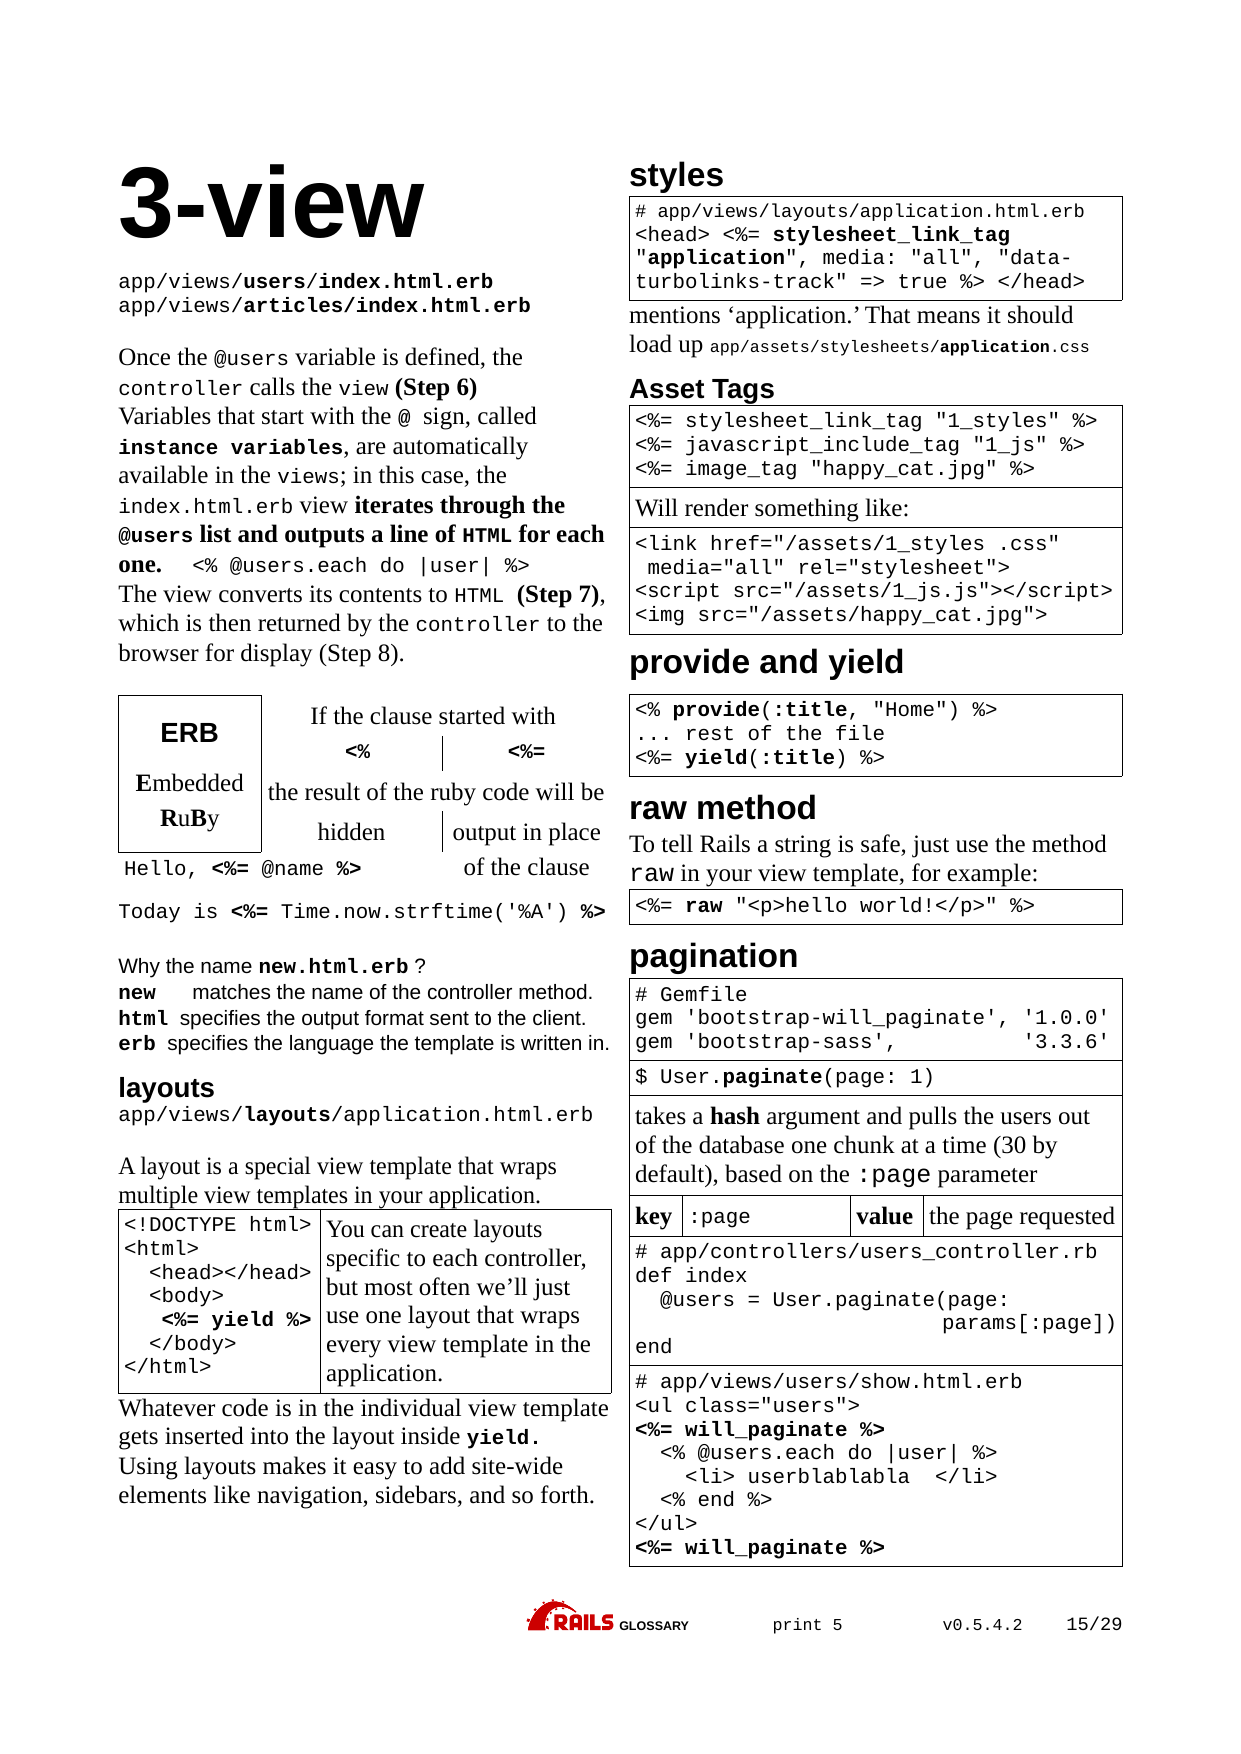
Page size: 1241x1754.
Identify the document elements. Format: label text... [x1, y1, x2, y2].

table_cell Hello, <%= @name %> [118, 852, 442, 901]
text Using layouts makes it easy to add site-wide elements like navigation, sidebars, and so forth. [118, 1451, 611, 1508]
subtitle Asset Tags [629, 373, 1122, 404]
text mentions ‘application.’ That means it should load up app/assets/stylesheets/application.css [629, 301, 1122, 358]
text A layout is a special view template that wraps multiple view templates in your application. [118, 1151, 611, 1208]
table_cell value [851, 1196, 923, 1236]
text The view converts its contents to HTML (Step 7), which is then returned by the controller to the browser for display (Step 8). [118, 579, 611, 667]
table_header <%= stylesheet_link_tag "1_styles" %> <%= javascript_include_tag "1_js" %> <%= image_tag "happy_cat.jpg" %> [630, 406, 1122, 487]
table_cell :page [683, 1196, 850, 1236]
table_cell Will render something like: [630, 488, 1122, 527]
table_header <!DOCTYPE html> <html> <head></head> <body> <%= yield %> </body> </html> [119, 1210, 320, 1393]
text html specifies the output format sent to the client. erb specifies the language the template is written in. [118, 1005, 611, 1057]
text To tell Rails a string is safe, just use the method raw in your view template, for example: [629, 829, 1122, 889]
table_cell the page requested [924, 1196, 1122, 1236]
table_header If the clause started with [262, 695, 611, 736]
table_cell <% [262, 736, 442, 771]
text app/views/articles/index.html.erb [118, 295, 611, 318]
table_cell # app/views/users/show.html.erb <ul class="users"> <%= will_paginate %> <% @users.each do |user| %> <li> userblablabla </li> <% end %> </ul> <%= will_paginate %> [630, 1366, 1122, 1566]
text new matches the name of the controller method. [118, 979, 611, 1005]
text Variables that start with the @ sign, called instance variables, are automatically available in the views; in this case, the index.html.erb view iterates through the @users list and outputs a line of HTML for each one. <% @users.each do |user| %> [118, 401, 611, 579]
text Why the name new.html.erb ? [118, 954, 611, 979]
subtitle layouts [118, 1072, 611, 1104]
table_cell # app/controllers/users_controller.rb def index @users = User.paginate(page: params[:page]) end [630, 1237, 1122, 1365]
table_header <%= raw "<p>hello world!</p>" %> [630, 890, 1122, 924]
table_header <% provide(:title, "Home") %> ... rest of the file <%= yield(:title) %> [630, 695, 1122, 776]
text app/views/users/index.html.erb [118, 271, 611, 295]
table_header # app/views/layouts/application.html.erb <head> <%= stylesheet_link_tag "application", media: "all", "data-turbolinks-track" => true %> </head> [630, 197, 1122, 300]
subtitle pagination [629, 936, 1122, 975]
subtitle 3-view [118, 143, 611, 259]
text Once the @users variable is defined, the controller calls the view (Step 6) [118, 342, 611, 401]
table_cell the result of the ruby code will be [262, 771, 611, 811]
table_header ERB Embedded RuBy [119, 696, 261, 852]
table_cell output in place of the clause [442, 811, 611, 901]
table_header You can create layouts specific to each controller, but most often we’ll just use one layout that wraps every view template in the application. [321, 1210, 611, 1393]
text Today is <%= Time.now.strftime('%A') %> [118, 901, 611, 924]
subtitle provide and yield [629, 642, 1122, 681]
subtitle raw method [629, 788, 1122, 827]
table_cell $ User.paginate(page: 1) [630, 1061, 1122, 1095]
text Whatever code is in the individual view template gets inserted into the layout inside yield. [118, 1394, 611, 1451]
table_header # Gemfile gem 'bootstrap-will_paginate', '1.0.0' gem 'bootstrap-sass', '3.3.6' [630, 979, 1122, 1060]
table_cell takes a hash argument and pulls the users out of the database one chunk at a time (30 by default), based on the :page parameter [630, 1096, 1122, 1195]
table_cell <%= [443, 736, 611, 771]
table_cell <link href="/assets/1_styles .css" media="all" rel="stylesheet"> <script src="/assets/1_js.js"></script> <img src="/assets/happy_cat.jpg"> [630, 528, 1122, 633]
text app/views/layouts/application.html.erb [118, 1104, 611, 1127]
subtitle styles [629, 155, 1122, 193]
table_cell hidden [262, 811, 442, 852]
table_cell key [630, 1196, 682, 1236]
